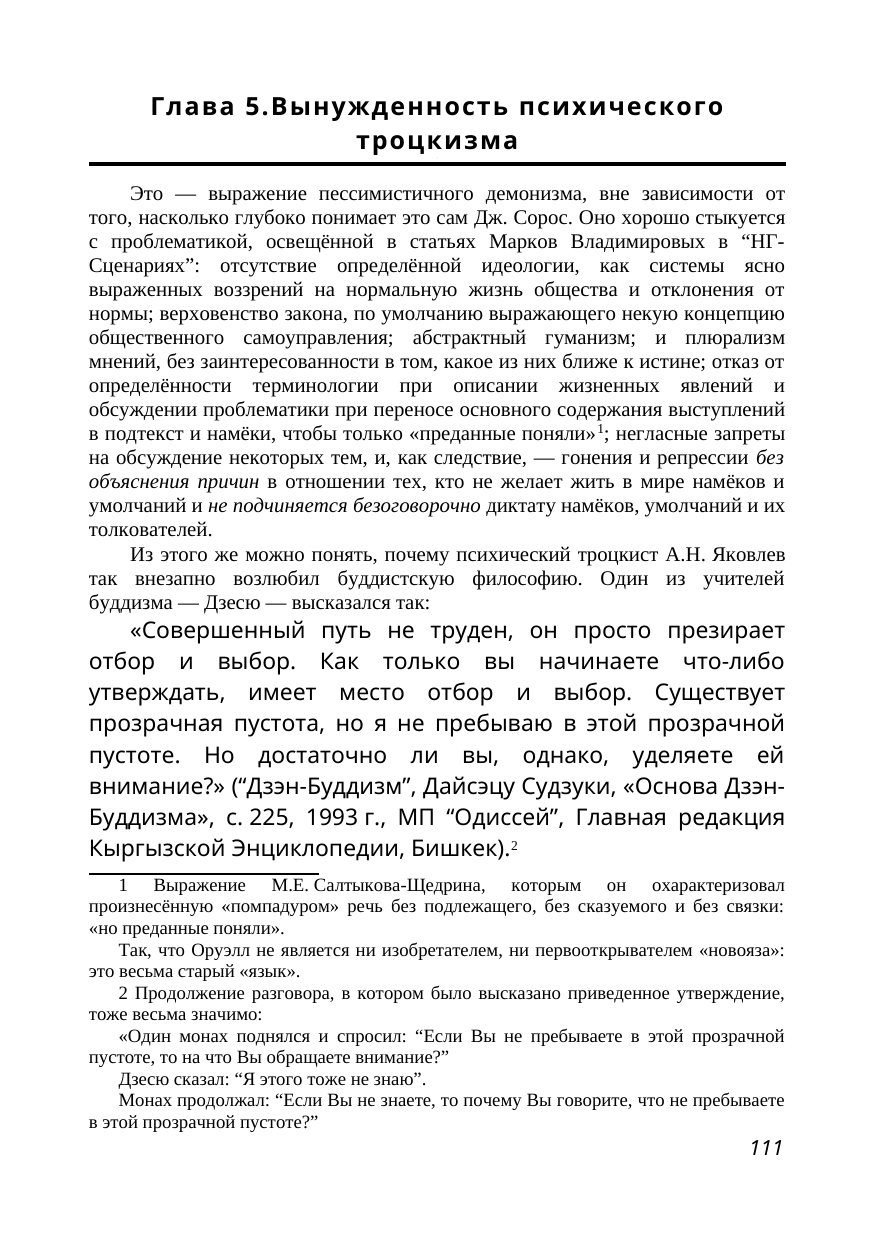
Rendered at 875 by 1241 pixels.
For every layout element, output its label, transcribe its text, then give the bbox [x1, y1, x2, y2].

text Из этого же можно понять, почему психический троцкист А.Н. Яковлев так внезапно возлюбил буддистскую философию. Один из учителей буддизма — Дзесю — высказался так: [89, 541, 786, 614]
text Так, что Оруэлл не является ни изобретателем, ни первооткрывателем «новояза»: это весьма старый «язык». [89, 938, 786, 982]
text Это — выражение пессимистичного демонизма, вне зависимости от того, насколько глубоко понимает это сам Дж. Сорос. Оно хорошо стыкуется с проблематикой, освещённой в статьях Марков Владимировых в “НГ-Сценариях”: отсутствие определённой идеологии, как системы ясно выраженных воззрений на нормальную жизнь общества и отклонения от нормы; верховенство закона, по умолчанию выражающего некую концепцию общественного самоуправления; абстрактный гуманизм; и плюрализм мнений, без заинтересованности в том, какое из них ближе к истине; отказ от определённости терминологии при описании жизненных явлений и обсуждении проблематики при переносе основного содержания выступлений в подтекст и намёки, чтобы только «преданные поняли»; негласные запреты на обсуждение некоторых тем, и, как следствие, — гонения и репрессии без объяснения причин в отношении тех, кто не желает жить в мире намёков и умолчаний и не подчиняется безоговорочно диктату намёков, умолчаний и их толкователей. [89, 181, 786, 541]
text Монах продолжал: “Если Вы не знаете, то почему Вы говорите, что не пребываете в этой прозрачной пустоте?” [89, 1089, 786, 1132]
text Выражение М.Е. Салтыкова-Щедрина, которым он охарактеризовал произнесённую «помпадуром» речь без подлежащего, без сказуемого и без связки: «но преданные поняли». [89, 874, 786, 938]
text «Совершенный путь не труден, он просто презирает отбор и выбор. Как только вы начинаете что-либо утверждать, имеет место отбор и выбор. Существует прозрачная пустота, но я не пребываю в этой прозрачной пустоте. Но достаточно ли вы, однако, уделяете ей внимание?» (“Дзэн-Буддизм”, Дайсэцу Судзуки, «Основа Дзэн-Буддизма», с. 225, 1993 г., МП “Одиссей”, Главная редакция Кыргызской Энциклопедии, Бишкек). [89, 614, 786, 864]
text Дзесю сказал: “Я этого тоже не знаю”. [89, 1068, 786, 1089]
text Продолжение разговора, в котором было высказано приведенное утверждение, тоже весьма значимо: [89, 982, 786, 1025]
text «Один монах поднялся и спросил: “Если Вы не пребываете в этой прозрачной пустоте, то на что Вы обращаете внимание?” [89, 1025, 786, 1068]
